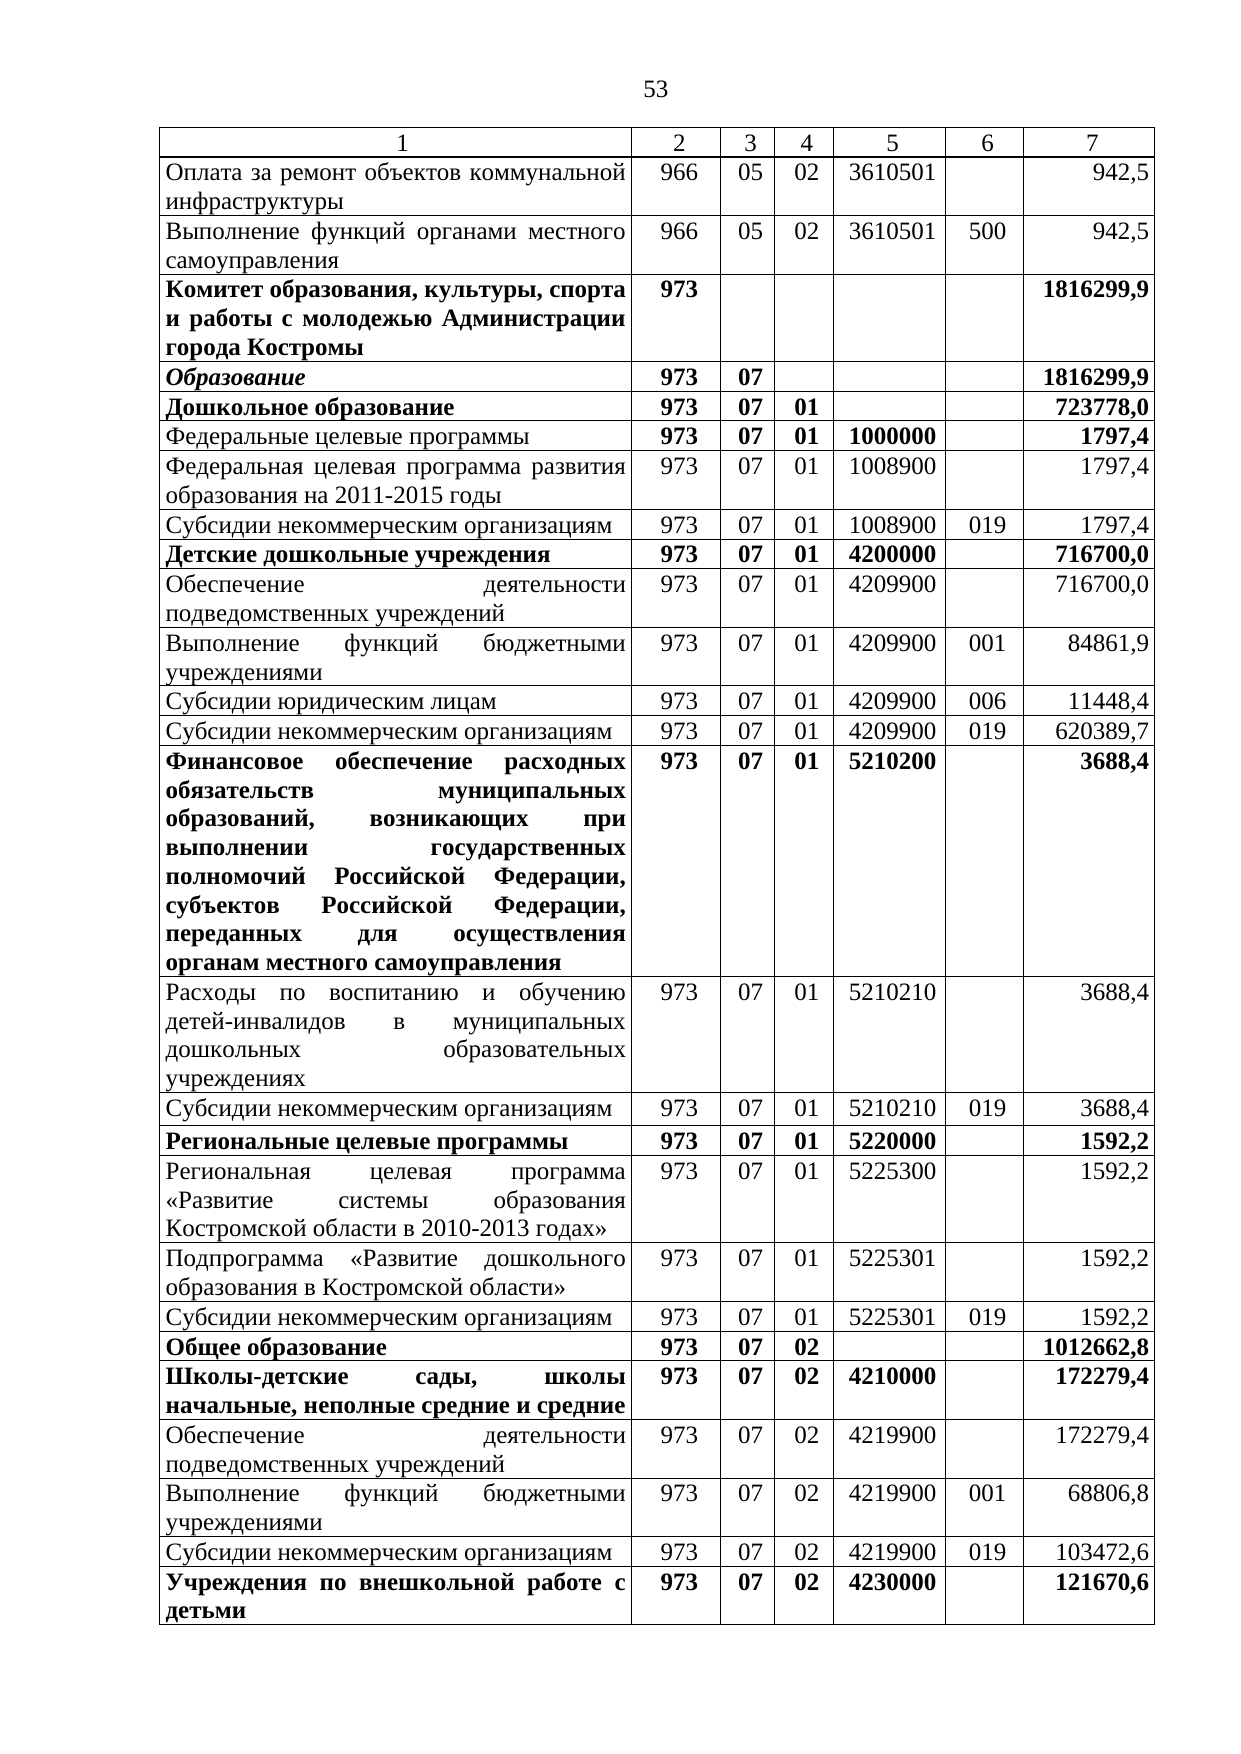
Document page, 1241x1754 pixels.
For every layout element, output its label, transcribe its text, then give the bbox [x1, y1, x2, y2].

table_cell 716700,0 [1024, 569, 1154, 627]
table_cell Общее образование [160, 1332, 631, 1360]
table_cell 01 [775, 451, 833, 509]
table_cell 172279,4 [1024, 1420, 1154, 1477]
table_cell 01 [775, 686, 833, 715]
table_cell 1816299,9 [1024, 275, 1154, 361]
table_cell [1155, 1566, 1200, 1624]
table_cell 05 [721, 158, 774, 215]
table_cell 02 [775, 158, 833, 215]
table_cell Региональные целевые программы [160, 1126, 631, 1155]
table_cell 3610501 [834, 158, 945, 215]
table_cell 4219900 [834, 1479, 945, 1536]
table_cell 103472,6 [1024, 1537, 1154, 1566]
table_cell 07 [721, 421, 774, 450]
table_cell 1797,4 [1024, 421, 1154, 450]
table_cell 01 [775, 569, 833, 627]
table_cell 3610501 [834, 216, 945, 273]
table_cell 019 [946, 716, 1023, 745]
table_cell 001 [946, 628, 1023, 685]
table_cell [946, 569, 1023, 627]
table_cell [1155, 1360, 1200, 1419]
table_cell [1155, 215, 1200, 273]
table_cell 4210000 [834, 1361, 945, 1419]
table_cell Субсидии некоммерческим организациям [160, 716, 631, 745]
table_cell 973 [632, 540, 720, 568]
table_cell Субсидии некоммерческим организациям [160, 510, 631, 538]
table_cell Комитет образования, культуры, спорта и работы с молодежью Администрации города Костромы [160, 275, 631, 361]
table_cell 01 [775, 716, 833, 745]
table_header 3 [721, 128, 774, 156]
table_cell 966 [632, 216, 720, 273]
table_cell 966 [632, 158, 720, 215]
table_cell 5225301 [834, 1302, 945, 1331]
table_cell [946, 977, 1023, 1092]
table_cell 5225300 [834, 1156, 945, 1242]
table_cell 172279,4 [1024, 1361, 1154, 1419]
table_cell 07 [721, 628, 774, 685]
table_cell 019 [946, 1302, 1023, 1331]
table_header 7 [1024, 128, 1154, 156]
table_cell 5210200 [834, 746, 945, 976]
table_cell [946, 275, 1023, 361]
table_cell 07 [721, 716, 774, 745]
table_cell 1000000 [834, 421, 945, 450]
table_cell [834, 362, 945, 391]
table_cell [834, 275, 945, 361]
table_cell 5210210 [834, 1093, 945, 1125]
table_cell 07 [721, 1537, 774, 1566]
table_cell 001 [946, 1479, 1023, 1536]
table_cell 4230000 [834, 1567, 945, 1624]
table_cell [1155, 1242, 1200, 1301]
table_cell [1155, 361, 1200, 391]
table_cell 019 [946, 510, 1023, 538]
table_cell [834, 392, 945, 420]
table_cell 07 [721, 1479, 774, 1536]
table_cell [946, 1567, 1023, 1624]
table_cell Учреждения по внешкольной работе с детьми [160, 1567, 631, 1624]
table_cell 973 [632, 716, 720, 745]
table_header 1 [160, 128, 631, 156]
table_cell [1155, 156, 1200, 215]
table_cell 973 [632, 1093, 720, 1125]
table_cell [946, 362, 1023, 391]
table_cell 01 [775, 1156, 833, 1242]
table_cell 01 [775, 977, 833, 1092]
table_cell 973 [632, 1361, 720, 1419]
table_cell 973 [632, 746, 720, 976]
table_cell 973 [632, 1332, 720, 1360]
table_cell 1012662,8 [1024, 1332, 1154, 1360]
table_cell 1008900 [834, 451, 945, 509]
table_cell 84861,9 [1024, 628, 1154, 685]
table_cell [946, 1420, 1023, 1477]
table_cell 5210210 [834, 977, 945, 1092]
table_cell 973 [632, 451, 720, 509]
table_cell 723778,0 [1024, 392, 1154, 420]
table_cell 942,5 [1024, 216, 1154, 273]
table_cell 973 [632, 1243, 720, 1301]
table_cell 973 [632, 1126, 720, 1155]
table_cell [1155, 627, 1200, 685]
table_cell Выполнение функций бюджетными учреждениями [160, 1479, 631, 1536]
table_cell 02 [775, 1537, 833, 1566]
table_header 4 [775, 128, 833, 156]
table_cell Школы-детские сады, школы начальные, неполные средние и средние [160, 1361, 631, 1419]
table_cell [946, 746, 1023, 976]
table_cell 973 [632, 628, 720, 685]
table_cell 3688,4 [1024, 1093, 1154, 1125]
table_cell Федеральные целевые программы [160, 421, 631, 450]
table_cell 01 [775, 628, 833, 685]
table_cell 973 [632, 569, 720, 627]
table_cell [946, 1243, 1023, 1301]
table_cell Федеральная целевая программа развития образования на 2011-2015 годы [160, 451, 631, 509]
table_cell 4219900 [834, 1420, 945, 1477]
table_cell 121670,6 [1024, 1567, 1154, 1624]
table_cell Выполнение функций бюджетными учреждениями [160, 628, 631, 685]
table_cell 4209900 [834, 716, 945, 745]
table_cell [1155, 539, 1200, 568]
table_cell 07 [721, 977, 774, 1092]
table_cell 006 [946, 686, 1023, 715]
table_cell [1155, 685, 1200, 715]
table_cell 01 [775, 746, 833, 976]
table_cell 07 [721, 362, 774, 391]
table_cell [946, 1126, 1023, 1155]
table_cell 07 [721, 686, 774, 715]
table_cell [1155, 745, 1200, 976]
table_cell [1155, 420, 1200, 450]
table_cell 07 [721, 540, 774, 568]
table_cell 1008900 [834, 510, 945, 538]
table_cell 01 [775, 1093, 833, 1125]
table_cell 4219900 [834, 1537, 945, 1566]
table_cell 07 [721, 1567, 774, 1624]
table_cell 973 [632, 1479, 720, 1536]
table_cell 01 [775, 1126, 833, 1155]
table_cell [1155, 568, 1200, 627]
table_cell 68806,8 [1024, 1479, 1154, 1536]
table_cell 019 [946, 1093, 1023, 1125]
table_cell Образование [160, 362, 631, 391]
table_cell 973 [632, 392, 720, 420]
table_cell 02 [775, 1420, 833, 1477]
table_cell [775, 362, 833, 391]
table_cell 01 [775, 1302, 833, 1331]
table_cell Субсидии некоммерческим организациям [160, 1093, 631, 1125]
table_cell [1155, 1419, 1200, 1477]
table_cell [946, 392, 1023, 420]
table_cell 07 [721, 1302, 774, 1331]
table_cell 973 [632, 1567, 720, 1624]
table_cell 11448,4 [1024, 686, 1154, 715]
table_header 2 [632, 128, 720, 156]
table_cell 07 [721, 510, 774, 538]
table_cell Подпрограмма «Развитие дошкольного образования в Костромской области» [160, 1243, 631, 1301]
table_cell [1155, 1125, 1200, 1155]
table_cell 07 [721, 1420, 774, 1477]
table_cell Детские дошкольные учреждения [160, 540, 631, 568]
table_cell 1816299,9 [1024, 362, 1154, 391]
table_cell 02 [775, 1567, 833, 1624]
table_cell Финансовое обеспечение расходных обязательств муниципальных образований, возникающих при выполнении государственных полномочий Российской Федерации, субъектов Российской Федерации, переданных для осуществления органам местного самоуправления [160, 746, 631, 976]
table_cell 500 [946, 216, 1023, 273]
table_cell [946, 1332, 1023, 1360]
table_cell 07 [721, 1126, 774, 1155]
table_cell 973 [632, 362, 720, 391]
table_cell [834, 1332, 945, 1360]
table_header [1155, 127, 1200, 156]
table_cell 07 [721, 1332, 774, 1360]
table_cell [946, 540, 1023, 568]
table_cell [1155, 1478, 1200, 1536]
table_cell [1155, 391, 1200, 420]
table_cell [946, 1156, 1023, 1242]
table_cell 973 [632, 421, 720, 450]
table_cell Субсидии некоммерческим организациям [160, 1537, 631, 1566]
table_cell 5225301 [834, 1243, 945, 1301]
table_header 5 [834, 128, 945, 156]
table_cell 973 [632, 1537, 720, 1566]
table_cell [946, 451, 1023, 509]
table_cell 4200000 [834, 540, 945, 568]
table_cell 07 [721, 1361, 774, 1419]
table_cell [721, 275, 774, 361]
table_cell 942,5 [1024, 158, 1154, 215]
table_cell Дошкольное образование [160, 392, 631, 420]
table_cell 1592,2 [1024, 1156, 1154, 1242]
table_cell [775, 275, 833, 361]
table_cell [1155, 274, 1200, 361]
table_cell 07 [721, 392, 774, 420]
table_cell 5220000 [834, 1126, 945, 1155]
table_cell 02 [775, 1361, 833, 1419]
table_cell 1797,4 [1024, 451, 1154, 509]
table_cell 973 [632, 1156, 720, 1242]
table_cell 07 [721, 451, 774, 509]
table_cell 05 [721, 216, 774, 273]
table_cell Субсидии юридическим лицам [160, 686, 631, 715]
table_cell [946, 421, 1023, 450]
table_cell [1155, 509, 1200, 538]
table_cell [946, 158, 1023, 215]
table_cell [1155, 450, 1200, 509]
table_cell 4209900 [834, 628, 945, 685]
table_cell 1592,2 [1024, 1302, 1154, 1331]
table_cell Оплата за ремонт объектов коммунальной инфраструктуры [160, 158, 631, 215]
table_cell Субсидии некоммерческим организациям [160, 1302, 631, 1331]
table_cell 019 [946, 1537, 1023, 1566]
table_cell 620389,7 [1024, 716, 1154, 745]
table_cell 02 [775, 1479, 833, 1536]
table_cell 01 [775, 510, 833, 538]
table_cell 07 [721, 569, 774, 627]
table_cell [1155, 715, 1200, 745]
table_header 6 [946, 128, 1023, 156]
table_cell 07 [721, 1093, 774, 1125]
table_cell 1592,2 [1024, 1243, 1154, 1301]
table_cell [1155, 1536, 1200, 1566]
table_cell 01 [775, 1243, 833, 1301]
table_cell [1155, 1301, 1200, 1331]
table_cell [946, 1361, 1023, 1419]
table_cell 973 [632, 977, 720, 1092]
table_cell 3688,4 [1024, 977, 1154, 1092]
table_cell 4209900 [834, 569, 945, 627]
table_cell 02 [775, 1332, 833, 1360]
table_cell 973 [632, 1302, 720, 1331]
table_cell [1155, 1331, 1200, 1360]
table_cell [1155, 976, 1200, 1092]
table_cell Выполнение функций органами местного самоуправления [160, 216, 631, 273]
table_cell 07 [721, 1156, 774, 1242]
table_cell Региональная целевая программа «Развитие системы образования Костромской области в 2010-2013 годах» [160, 1156, 631, 1242]
table_cell Обеспечение деятельности подведомственных учреждений [160, 1420, 631, 1477]
table_cell 1797,4 [1024, 510, 1154, 538]
table_cell 01 [775, 421, 833, 450]
table_cell [1155, 1092, 1200, 1125]
table_cell 02 [775, 216, 833, 273]
table_cell 973 [632, 510, 720, 538]
table_cell Расходы по воспитанию и обучению детей-инвалидов в муниципальных дошкольных образовательных учреждениях [160, 977, 631, 1092]
table_cell 973 [632, 275, 720, 361]
table_cell 1592,2 [1024, 1126, 1154, 1155]
table_cell 716700,0 [1024, 540, 1154, 568]
table_cell Обеспечение деятельности подведомственных учреждений [160, 569, 631, 627]
table_cell [1155, 1155, 1200, 1242]
table_cell 01 [775, 540, 833, 568]
table_cell 973 [632, 1420, 720, 1477]
table_cell 07 [721, 1243, 774, 1301]
table_cell 3688,4 [1024, 746, 1154, 976]
table_cell 4209900 [834, 686, 945, 715]
table_cell 973 [632, 686, 720, 715]
table_cell 01 [775, 392, 833, 420]
table_cell 07 [721, 746, 774, 976]
